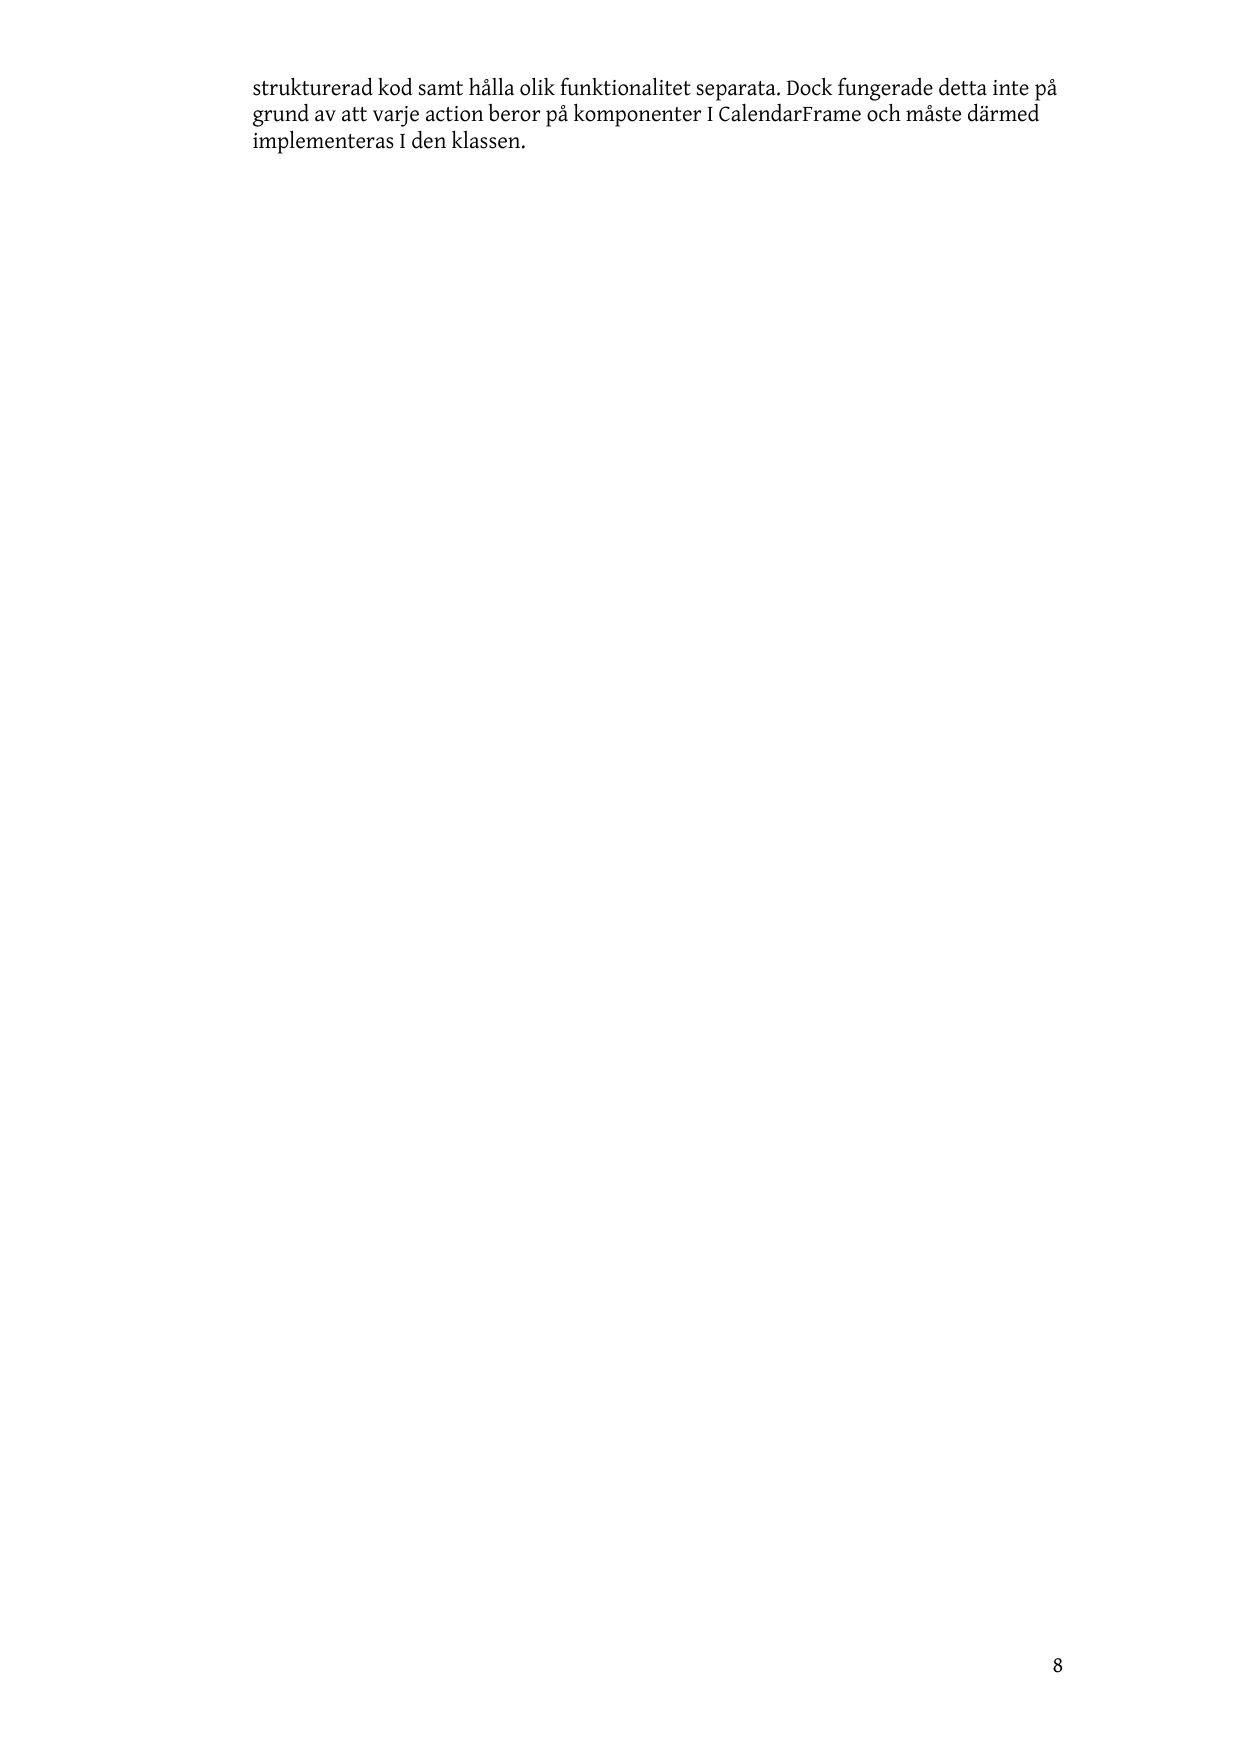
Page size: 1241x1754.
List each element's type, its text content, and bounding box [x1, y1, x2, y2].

list strukturerad kod samt hålla olik funktionalitet separata. Dock fungerade detta inte på grund av att varje action beror på komponenter I CalendarFrame och måste därmed implementeras I den klassen. [215, 75, 1063, 155]
